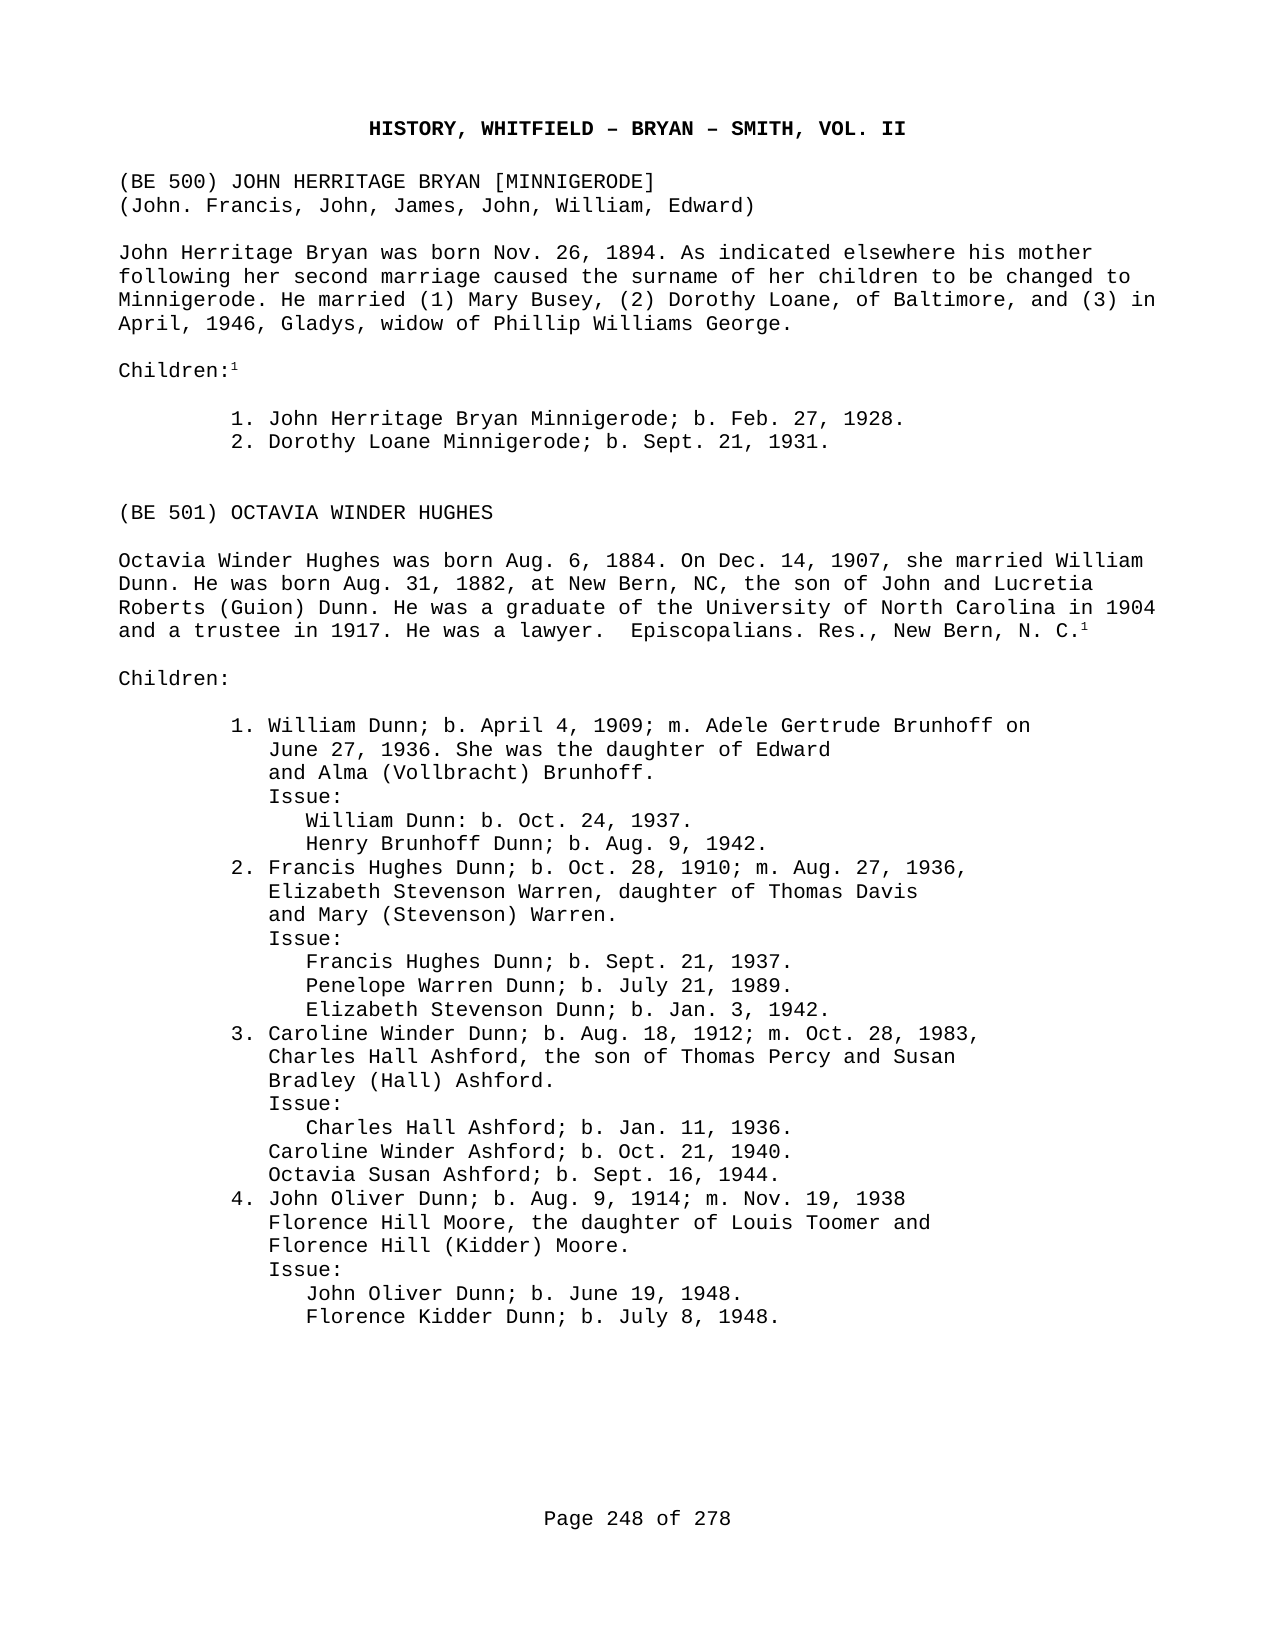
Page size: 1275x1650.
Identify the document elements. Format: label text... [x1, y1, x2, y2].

text (John. Francis, John, James, John, William, Edward) [118, 195, 1157, 218]
text Florence Kidder Dunn; b. July 8, 1948. [118, 1306, 1157, 1330]
text Elizabeth Stevenson Warren, daughter of Thomas Davis [118, 881, 1157, 904]
text Francis Hughes Dunn; b. Sept. 21, 1937. [118, 952, 1157, 975]
text Children:1 [118, 360, 1157, 384]
text Penelope Warren Dunn; b. July 21, 1989. [118, 975, 1157, 999]
text Charles Hall Ashford, the son of Thomas Percy and Susan [118, 1046, 1157, 1070]
text John Herritage Bryan was born Nov. 26, 1894. As indicated elsewhere his mother following her second marriage caused the surname of her children to be changed to Minnigerode. He married (1) Mary Busey, (2) Dorothy Loane, of Baltimore, and (3) in April, 1946, Gladys, widow of Phillip Williams George. [118, 242, 1157, 337]
text Issue: [118, 1259, 1157, 1283]
text Charles Hall Ashford; b. Jan. 11, 1936. [118, 1117, 1157, 1141]
text William Dunn: b. Oct. 24, 1937. [118, 810, 1157, 833]
text Florence Hill Moore, the daughter of Louis Toomer and [118, 1212, 1157, 1235]
text Elizabeth Stevenson Dunn; b. Jan. 3, 1942. [118, 999, 1157, 1022]
text 4. John Oliver Dunn; b. Aug. 9, 1914; m. Nov. 19, 1938 [118, 1188, 1157, 1212]
text Florence Hill (Kidder) Moore. [118, 1235, 1157, 1259]
text 2. Francis Hughes Dunn; b. Oct. 28, 1910; m. Aug. 27, 1936, [118, 857, 1157, 881]
text 1. William Dunn; b. April 4, 1909; m. Adele Gertrude Brunhoff on [118, 715, 1157, 739]
text Issue: [118, 1093, 1157, 1117]
text John Oliver Dunn; b. June 19, 1948. [118, 1283, 1157, 1306]
text Octavia Susan Ashford; b. Sept. 16, 1944. [118, 1164, 1157, 1188]
text and Alma (Vollbracht) Brunhoff. [118, 762, 1157, 786]
text Caroline Winder Ashford; b. Oct. 21, 1940. [118, 1141, 1157, 1164]
text Children: [118, 668, 1157, 691]
text Octavia Winder Hughes was born Aug. 6, 1884. On Dec. 14, 1907, she married William Dunn. He was born Aug. 31, 1882, at New Bern, NC, the son of John and Lucretia Roberts (Guion) Dunn. He was a graduate of the University of North Carolina in 1904 and a trustee in 1917. He was a lawyer. Episcopalians. Res., New Bern, N. C.1 [118, 549, 1157, 644]
text 1. John Herritage Bryan Minnigerode; b. Feb. 27, 1928. [118, 408, 1157, 431]
text Issue: [118, 928, 1157, 952]
text (BE 500) JOHN HERRITAGE BRYAN [MINNIGERODE] [118, 171, 1157, 195]
text 2. Dorothy Loane Minnigerode; b. Sept. 21, 1931. [118, 431, 1157, 455]
text and Mary (Stevenson) Warren. [118, 904, 1157, 928]
text Henry Brunhoff Dunn; b. Aug. 9, 1942. [118, 833, 1157, 857]
text Bradley (Hall) Ashford. [118, 1070, 1157, 1093]
text (BE 501) OCTAVIA WINDER HUGHES [118, 502, 1157, 526]
text Issue: [118, 786, 1157, 810]
text June 27, 1936. She was the daughter of Edward [118, 739, 1157, 762]
text 3. Caroline Winder Dunn; b. Aug. 18, 1912; m. Oct. 28, 1983, [118, 1022, 1157, 1046]
